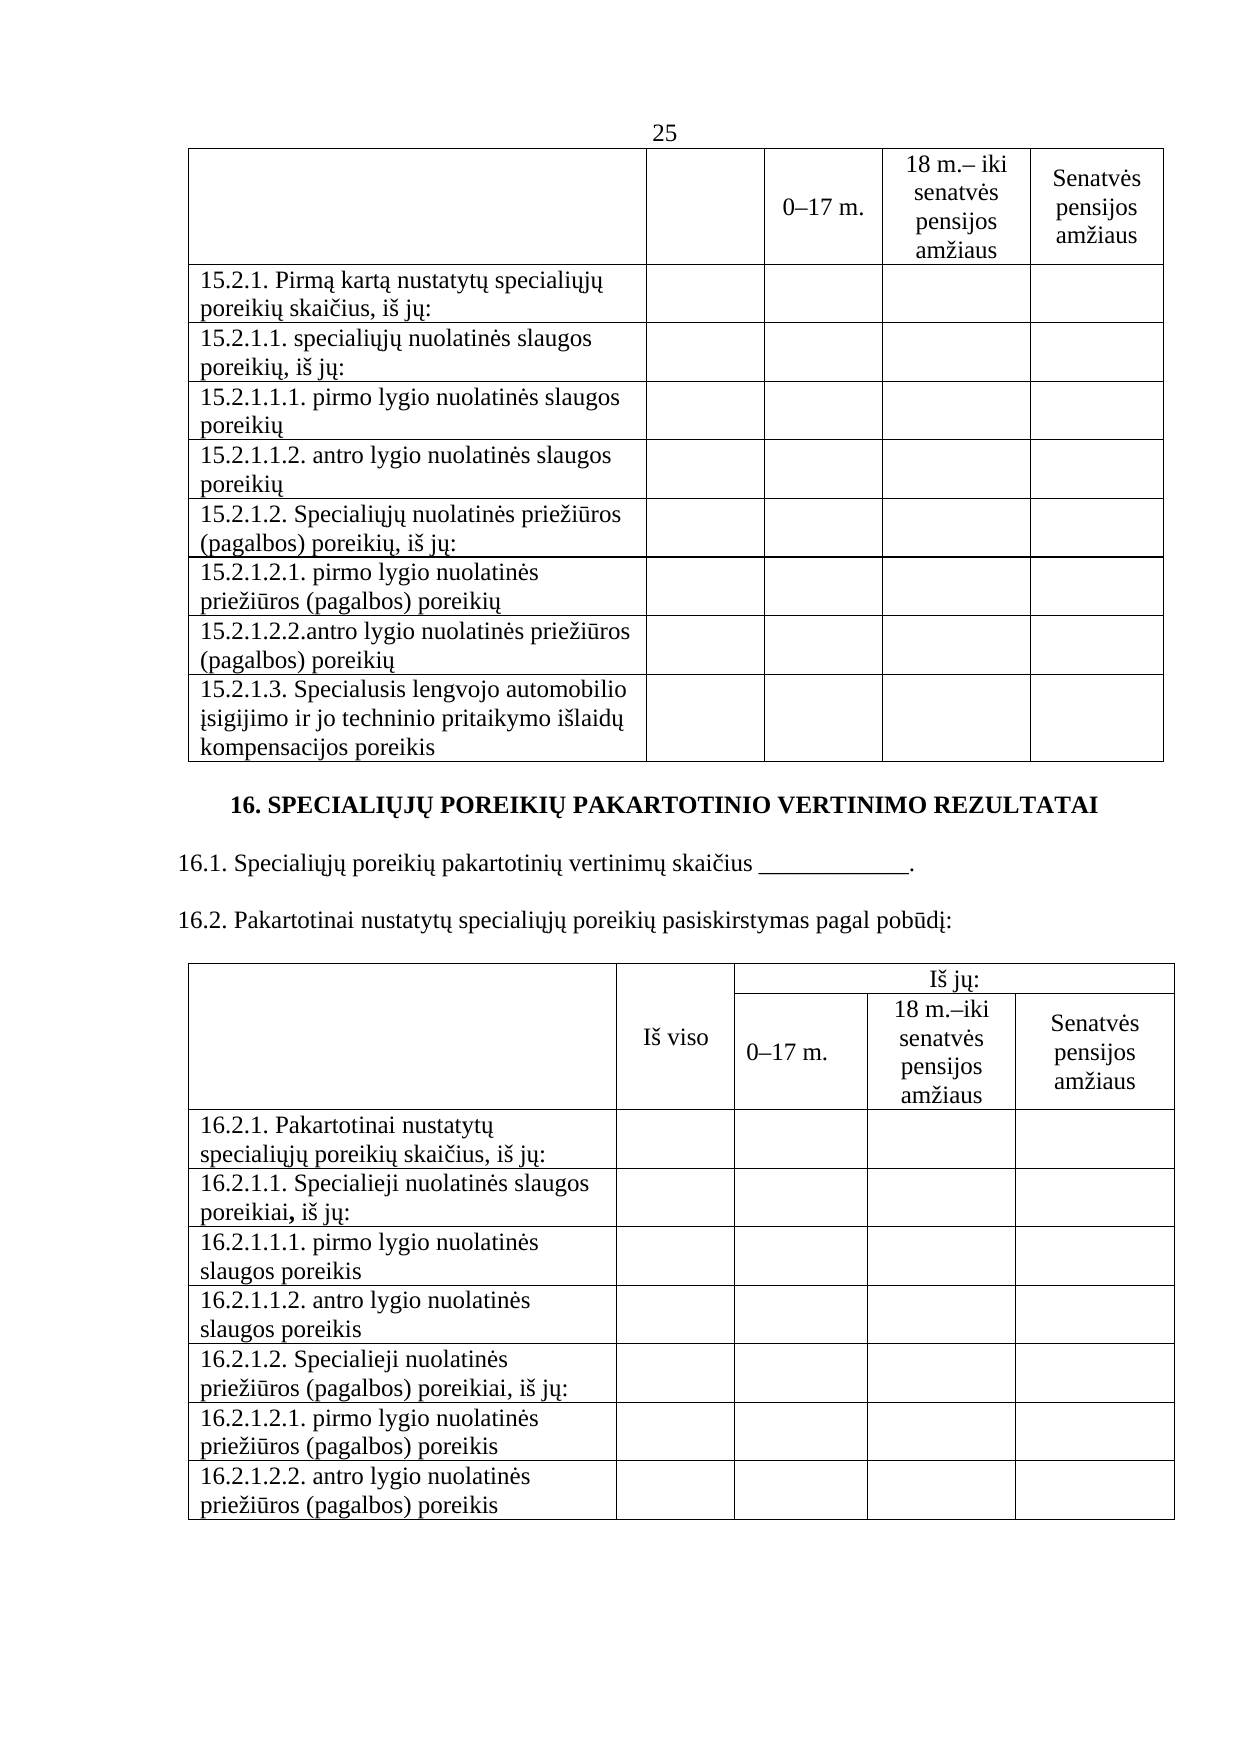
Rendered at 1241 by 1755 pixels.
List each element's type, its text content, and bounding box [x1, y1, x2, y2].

table_cell 15.2.1.2.2.antro lygio nuolatinės priežiūros (pagalbos) poreikių [189, 616, 646, 673]
table_cell [868, 1110, 1015, 1167]
table_cell [647, 499, 764, 556]
table_cell [735, 1403, 867, 1460]
table_cell [617, 1227, 734, 1284]
table_cell [647, 382, 764, 439]
table_cell [617, 1286, 734, 1343]
table_cell [868, 1286, 1015, 1343]
table_cell Senatvės pensijos amžiaus [1031, 149, 1163, 264]
table_cell 16.2.1.1.1. pirmo lygio nuolatinės slaugos poreikis [189, 1227, 616, 1284]
table_cell [1031, 265, 1163, 322]
table_cell 15.2.1.1.2. antro lygio nuolatinės slaugos poreikių [189, 440, 646, 498]
table_cell [647, 440, 764, 498]
table_cell [883, 323, 1030, 381]
table_cell 15.2.1.2. Specialiųjų nuolatinės priežiūros (pagalbos) poreikių, iš jų: [189, 499, 646, 556]
table_cell 16.2.1.2.1. pirmo lygio nuolatinės priežiūros (pagalbos) poreikis [189, 1403, 616, 1460]
table_header Iš jų: [735, 964, 1174, 993]
table_cell [617, 1344, 734, 1402]
table_cell [883, 616, 1030, 673]
table_cell [647, 265, 764, 322]
table_cell [647, 616, 764, 673]
table_cell [868, 1403, 1015, 1460]
table_cell [883, 265, 1030, 322]
table_cell [617, 1110, 734, 1167]
table_cell 16.2.1.2. Specialieji nuolatinės priežiūros (pagalbos) poreikiai, iš jų: [189, 1344, 616, 1402]
table_cell [765, 265, 882, 322]
table_cell [647, 675, 764, 761]
table_cell [765, 675, 882, 761]
table_cell 16.2.1.1.2. antro lygio nuolatinės slaugos poreikis [189, 1286, 616, 1343]
table_cell [868, 1344, 1015, 1402]
table_cell [883, 558, 1030, 615]
table_header [189, 964, 616, 1109]
table_cell 15.2.1.1.1. pirmo lygio nuolatinės slaugos poreikių [189, 382, 646, 439]
table_cell 0–17 m. [765, 149, 882, 264]
table_cell [1031, 558, 1163, 615]
table_cell [1031, 440, 1163, 498]
table_cell [617, 1461, 734, 1519]
table_cell [1031, 382, 1163, 439]
table_cell [883, 382, 1030, 439]
table_cell Senatvės pensijos amžiaus [1016, 994, 1174, 1109]
table_cell 0–17 m. [735, 994, 867, 1109]
table_cell [765, 323, 882, 381]
table_cell [1016, 1286, 1174, 1343]
table_cell 15.2.1. Pirmą kartą nustatytų specialiųjų poreikių skaičius, iš jų: [189, 265, 646, 322]
table_cell [868, 1461, 1015, 1519]
table_cell [735, 1286, 867, 1343]
table_cell [765, 440, 882, 498]
table_cell [647, 323, 764, 381]
table_cell [883, 440, 1030, 498]
table_cell [735, 1227, 867, 1284]
table_cell [1031, 675, 1163, 761]
text 16.1. Specialiųjų poreikių pakartotinių vertinimų skaičius ____________. [177, 848, 1152, 877]
text 16.2. Pakartotinai nustatytų specialiųjų poreikių pasiskirstymas pagal pobūdį: [177, 906, 1152, 934]
table_cell [1016, 1227, 1174, 1284]
table_cell [735, 1110, 867, 1167]
table_header Iš viso [617, 964, 734, 1109]
table_cell 15.2.1.2.1. pirmo lygio nuolatinės priežiūros (pagalbos) poreikių [189, 558, 646, 615]
table_header [189, 149, 646, 264]
table_cell [647, 558, 764, 615]
table_cell [1031, 323, 1163, 381]
table_header [647, 149, 764, 264]
table_cell [1031, 499, 1163, 556]
table_cell [617, 1403, 734, 1460]
table_cell [765, 499, 882, 556]
table_cell [765, 616, 882, 673]
table_cell [765, 558, 882, 615]
table_cell [1016, 1461, 1174, 1519]
table_cell [883, 499, 1030, 556]
table_cell [735, 1344, 867, 1402]
table_cell 16.2.1. Pakartotinai nustatytų specialiųjų poreikių skaičius, iš jų: [189, 1110, 616, 1167]
table_cell [765, 382, 882, 439]
table_cell [1016, 1110, 1174, 1167]
table_cell 15.2.1.1. specialiųjų nuolatinės slaugos poreikių, iš jų: [189, 323, 646, 381]
table_cell [617, 1169, 734, 1226]
table_cell [868, 1169, 1015, 1226]
table_cell [883, 675, 1030, 761]
text 16. SPECIALIŲJŲ POREIKIŲ PAKARTOTINIO VERTINIMO REZULTATAI [177, 791, 1152, 819]
table_cell 18 m.– iki senatvės pensijos amžiaus [883, 149, 1030, 264]
table_cell [735, 1461, 867, 1519]
table_cell [1016, 1344, 1174, 1402]
table_cell 16.2.1.1. Specialieji nuolatinės slaugos poreikiai, iš jų: [189, 1169, 616, 1226]
table_cell [1016, 1403, 1174, 1460]
table_cell 18 m.–iki senatvės pensijos amžiaus [868, 994, 1015, 1109]
table_cell [1031, 616, 1163, 673]
table_cell 15.2.1.3. Specialusis lengvojo automobilio įsigijimo ir jo techninio pritaikymo išlaidų kompensacijos poreikis [189, 675, 646, 761]
table_cell [1016, 1169, 1174, 1226]
table_cell 16.2.1.2.2. antro lygio nuolatinės priežiūros (pagalbos) poreikis [189, 1461, 616, 1519]
table_cell [868, 1227, 1015, 1284]
table_cell [735, 1169, 867, 1226]
